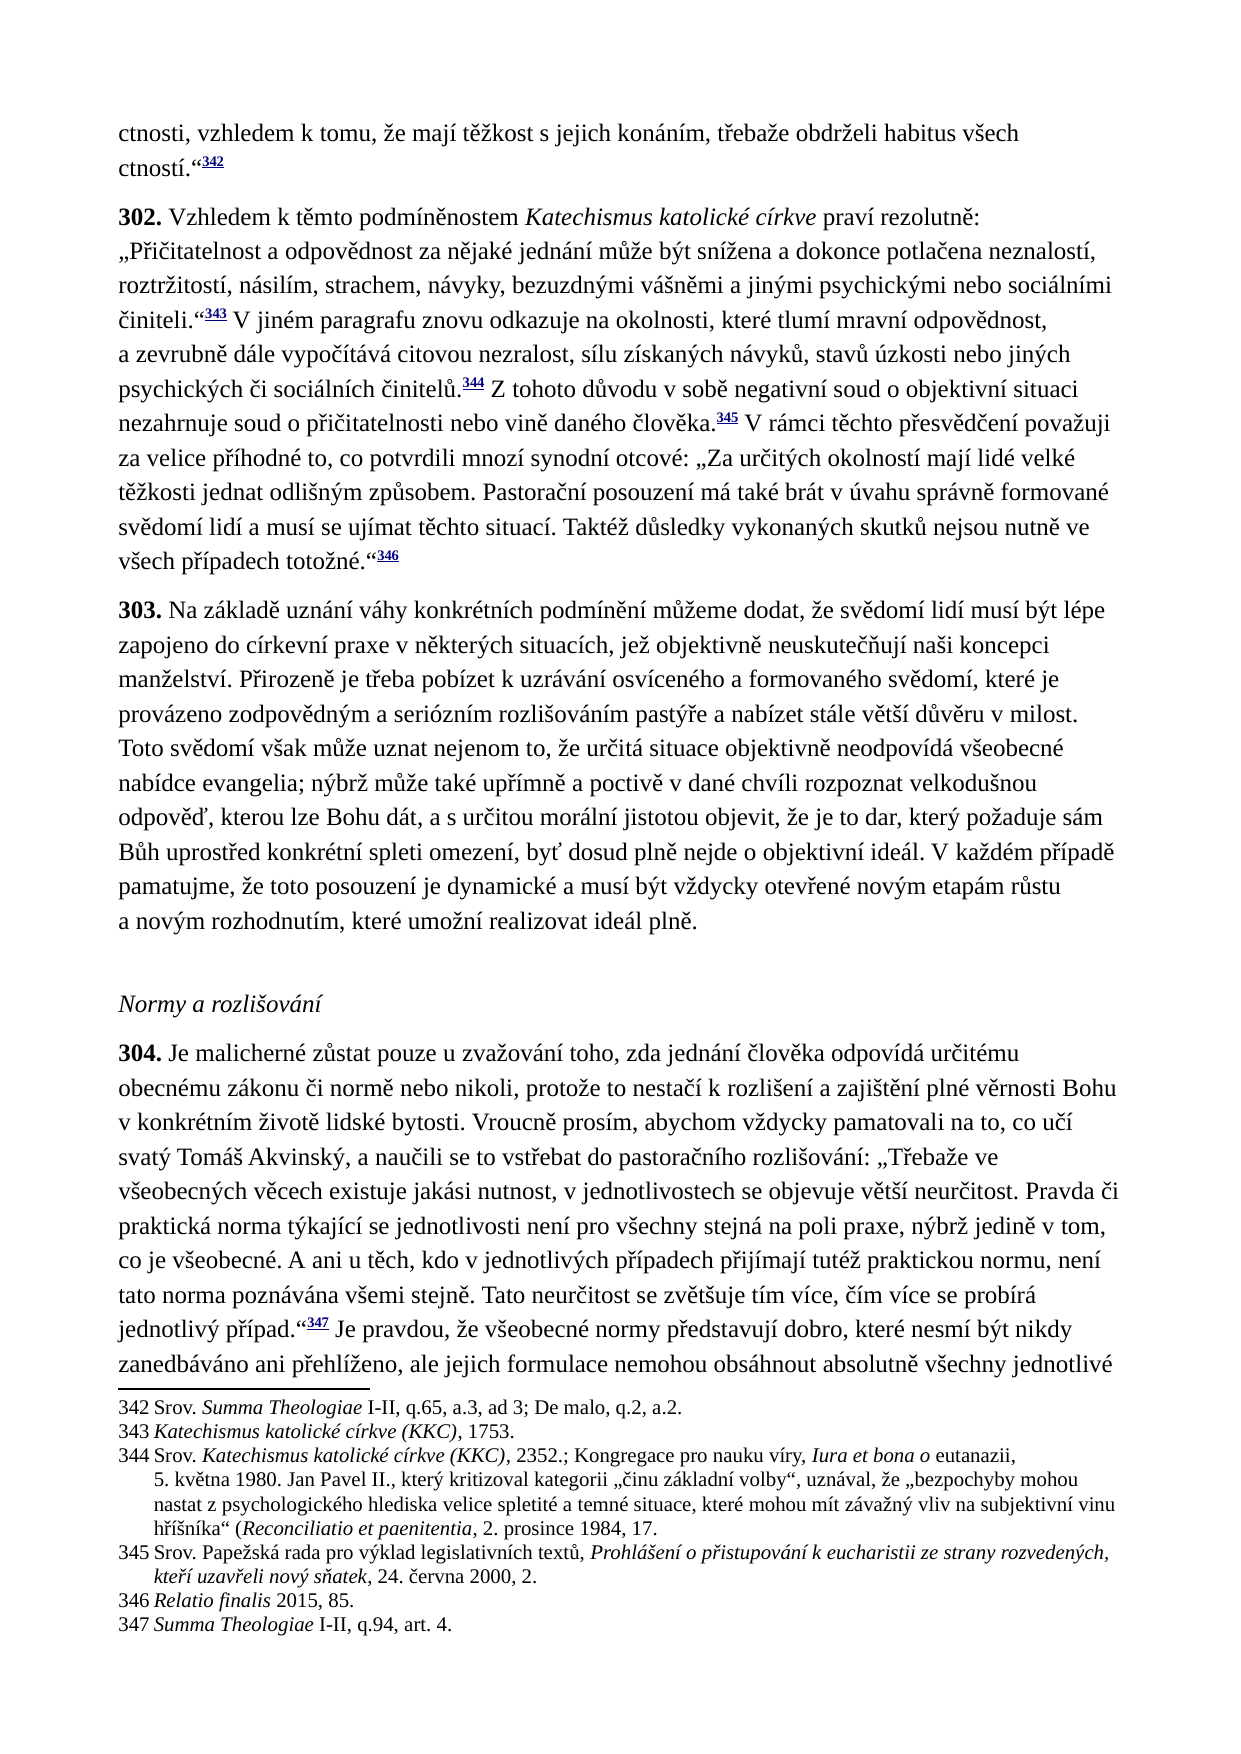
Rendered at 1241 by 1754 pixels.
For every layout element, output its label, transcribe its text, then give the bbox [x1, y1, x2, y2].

text 302. Vzhledem k těmto podmíněnostem Katechismus katolické církve praví rezolutně: „Přičitatelnost a odpovědnost za nějaké jednání může být snížena a dokonce potlačena neznalostí, roztržitostí, násilím, strachem, návyky, bezuzdnými vášněmi a jinými psychickými nebo sociálními činiteli.“ V jiném paragrafu znovu odkazuje na okolnosti, které tlumí mravní odpovědnost, a zevrubně dále vypočítává citovou nezralost, sílu získaných návyků, stavů úzkosti nebo jiných psychických či sociálních činitelů. Z tohoto důvodu v sobě negativní soud o objektivní situaci nezahrnuje soud o přičitatelnosti nebo vině daného člověka. V rámci těchto přesvědčení považuji za velice příhodné to, co potvrdili mnozí synodní otcové: „Za určitých okolností mají lidé velké těžkosti jednat odlišným způsobem. Pastorační posouzení má také brát v úvahu správně formované svědomí lidí a musí se ujímat těchto situací. Taktéž důsledky vykonaných skutků nejsou nutně ve všech případech totožné.“ [118, 202, 1122, 575]
text Relatio finalis 2015, 85. [118, 1588, 1122, 1612]
text Normy a rozlišování [118, 989, 1122, 1018]
text Summa Theologiae I-II, q.94, art. 4. [118, 1612, 1122, 1636]
text ctnosti, vzhledem k tomu, že mají těžkost s jejich konáním, třebaže obdrželi habitus všech ctností.“ [118, 118, 1122, 181]
text Srov. Summa Theologiae I-II, q.65, a.3, ad 3; De malo, q.2, a.2. [118, 1395, 1122, 1419]
text 303. Na základě uznání váhy konkrétních podmínění můžeme dodat, že svědomí lidí musí být lépe zapojeno do církevní praxe v některých situacích, jež objektivně neuskutečňují naši koncepci manželství. Přirozeně je třeba pobízet k uzrávání osvíceného a formovaného svědomí, které je provázeno zodpovědným a seriózním rozlišováním pastýře a nabízet stále větší důvěru v milost. Toto svědomí však může uznat nejenom to, že určitá situace objektivně neodpovídá všeobecné nabídce evangelia; nýbrž může také upřímně a poctivě v dané chvíli rozpoznat velkodušnou odpověď, kterou lze Bohu dát, a s určitou morální jistotou objevit, že je to dar, který požaduje sám Bůh uprostřed konkrétní spleti omezení, byť dosud plně nejde o objektivní ideál. V každém případě pamatujme, že toto posouzení je dynamické a musí být vždycky otevřené novým etapám růstu a novým rozhodnutím, které umožní realizovat ideál plně. [118, 596, 1122, 969]
text 304. Je malicherné zůstat pouze u zvažování toho, zda jednání člověka odpovídá určitému obecnému zákonu či normě nebo nikoli, protože to nestačí k rozlišení a zajištění plné věrnosti Bohu v konkrétním životě lidské bytosti. Vroucně prosím, abychom vždycky pamatovali na to, co učí svatý Tomáš Akvinský, a naučili se to vstřebat do pastoračního rozlišování: „Třebaže ve všeobecných věcech existuje jakási nutnost, v jednotlivostech se objevuje větší neurčitost. Pravda či praktická norma týkající se jednotlivosti není pro všechny stejná na poli praxe, nýbrž jedině v tom, co je všeobecné. A ani u těch, kdo v jednotlivých případech přijímají tutéž praktickou normu, není tato norma poznávána všemi stejně. Tato neurčitost se zvětšuje tím více, čím více se probírá jednotlivý případ.“ Je pravdou, že všeobecné normy představují dobro, které nesmí být nikdy zanedbáváno ani přehlíženo, ale jejich formulace nemohou obsáhnout absolutně všechny jednotlivé [118, 1038, 1122, 1377]
text Katechismus katolické církve (KKC), 1753. [118, 1419, 1122, 1443]
text Srov. Papežská rada pro výklad legislativních textů, Prohlášení o přistupování k eucharistii ze strany rozvedených, kteří uzavřeli nový sňatek, 24. června 2000, 2. [118, 1539, 1122, 1588]
text Srov. Katechismus katolické církve (KKC), 2352.; Kongregace pro nauku víry, Iura et bona o eutanazii, 5. května 1980. Jan Pavel II., který kritizoval kategorii „činu základní volby“, uznával, že „bezpochyby mohou nastat z psychologického hlediska velice spletité a temné situace, které mohou mít závažný vliv na subjektivní vinu hříšníka“ (Reconciliatio et paenitentia, 2. prosince 1984, 17. [118, 1443, 1122, 1539]
